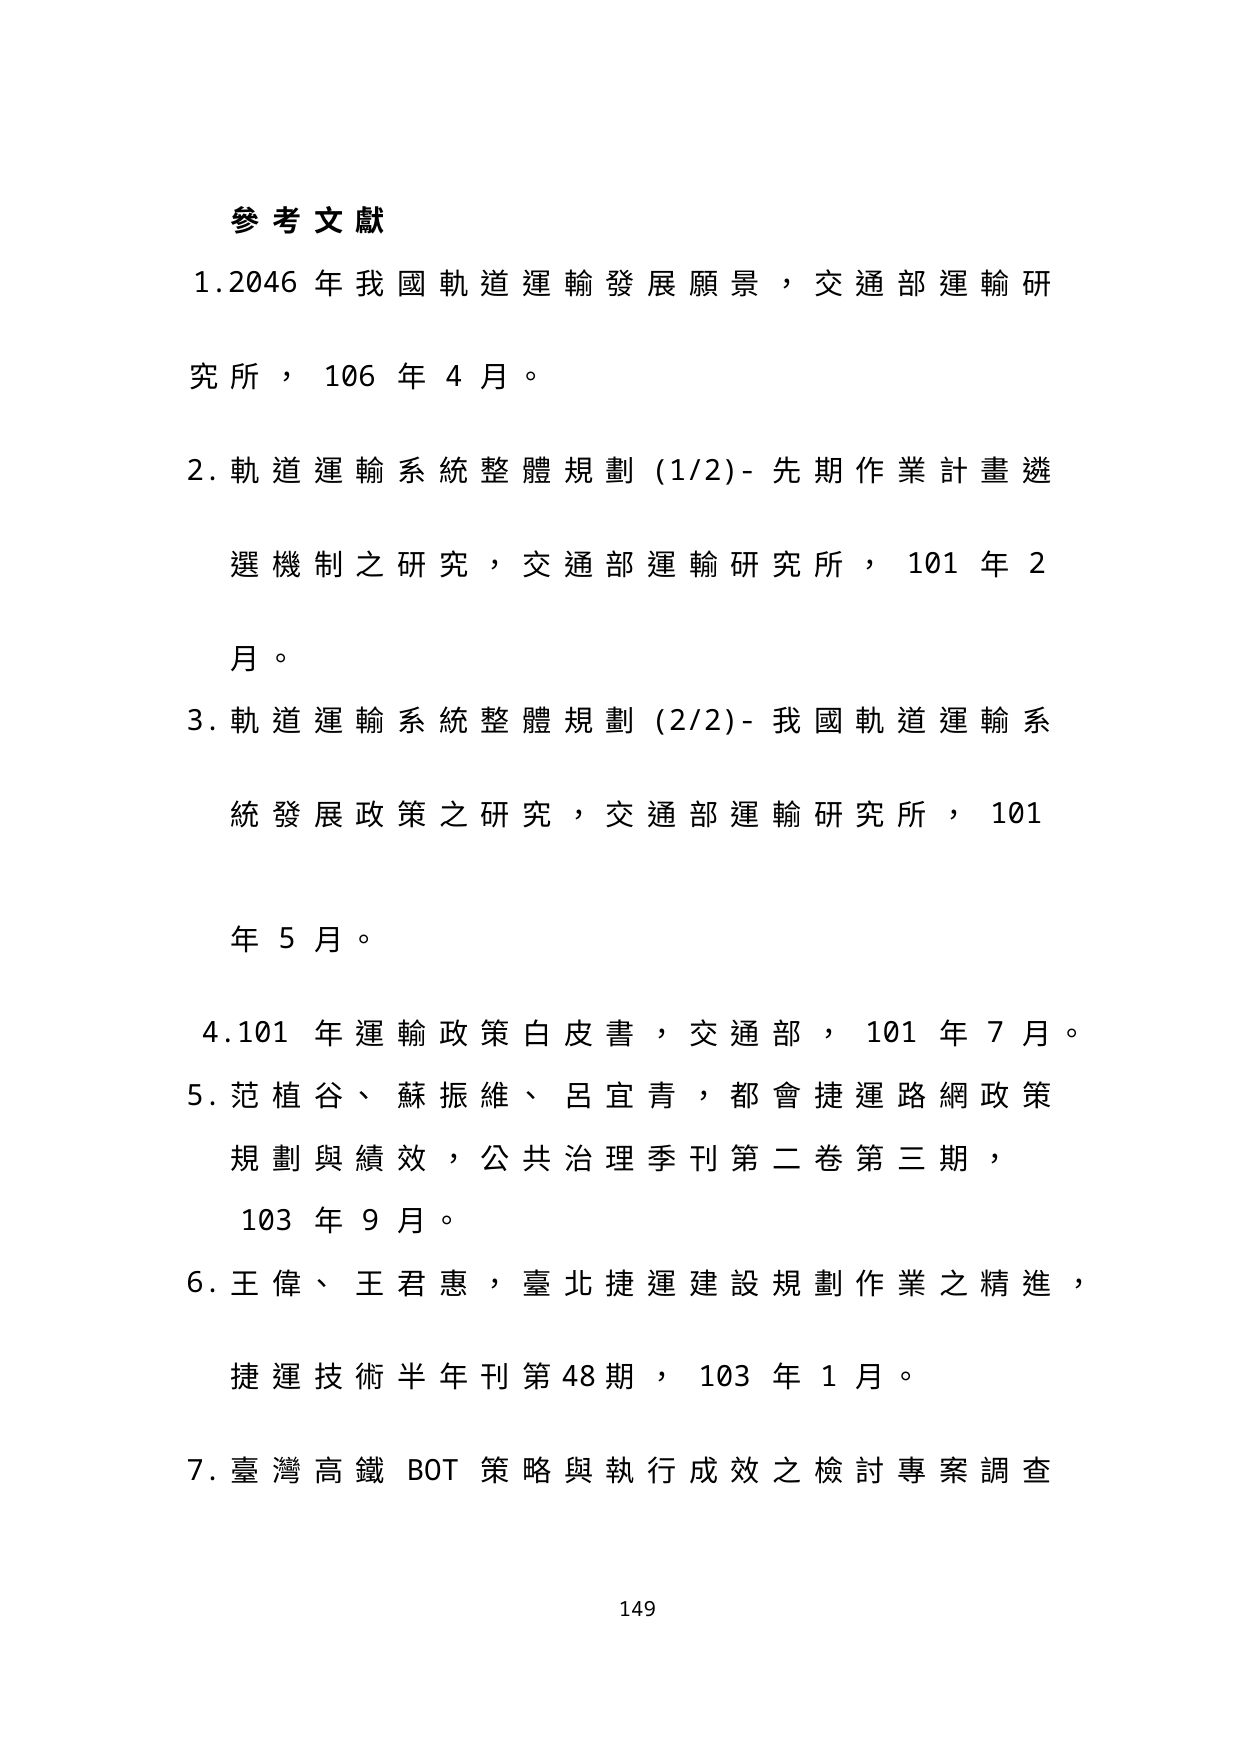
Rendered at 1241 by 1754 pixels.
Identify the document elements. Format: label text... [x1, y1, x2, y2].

text 參考文獻 [184, 177, 1058, 240]
text 6.王偉、王君惠，臺北捷運建設規劃作業之精進，捷運技術半年刊第48期，103年1月。 [183, 1240, 1058, 1427]
text 1.2046年我國軌道運輸發展願景，交通部運輸研究所，106年4月。 [183, 240, 1058, 427]
text 3.軌道運輸系統整體規劃(2/2)-我國軌道運輸系統發展政策之研究，交通部運輸研究所，101年5月。 [183, 677, 1058, 990]
text 2.軌道運輸系統整體規劃(1/2)-先期作業計畫遴選機制之研究，交通部運輸研究所，101年2月。 [183, 427, 1058, 677]
text 7.臺灣高鐵BOT策略與執行成效之檢討專案調查 [183, 1427, 1058, 1490]
text 4.101年運輸政策白皮書，交通部，101年7月。 [183, 990, 1058, 1052]
text 5.范植谷、蘇振維、呂宜青，都會捷運路網政策規劃與績效，公共治理季刊第二卷第三期，103年9月。 [183, 1052, 1058, 1240]
